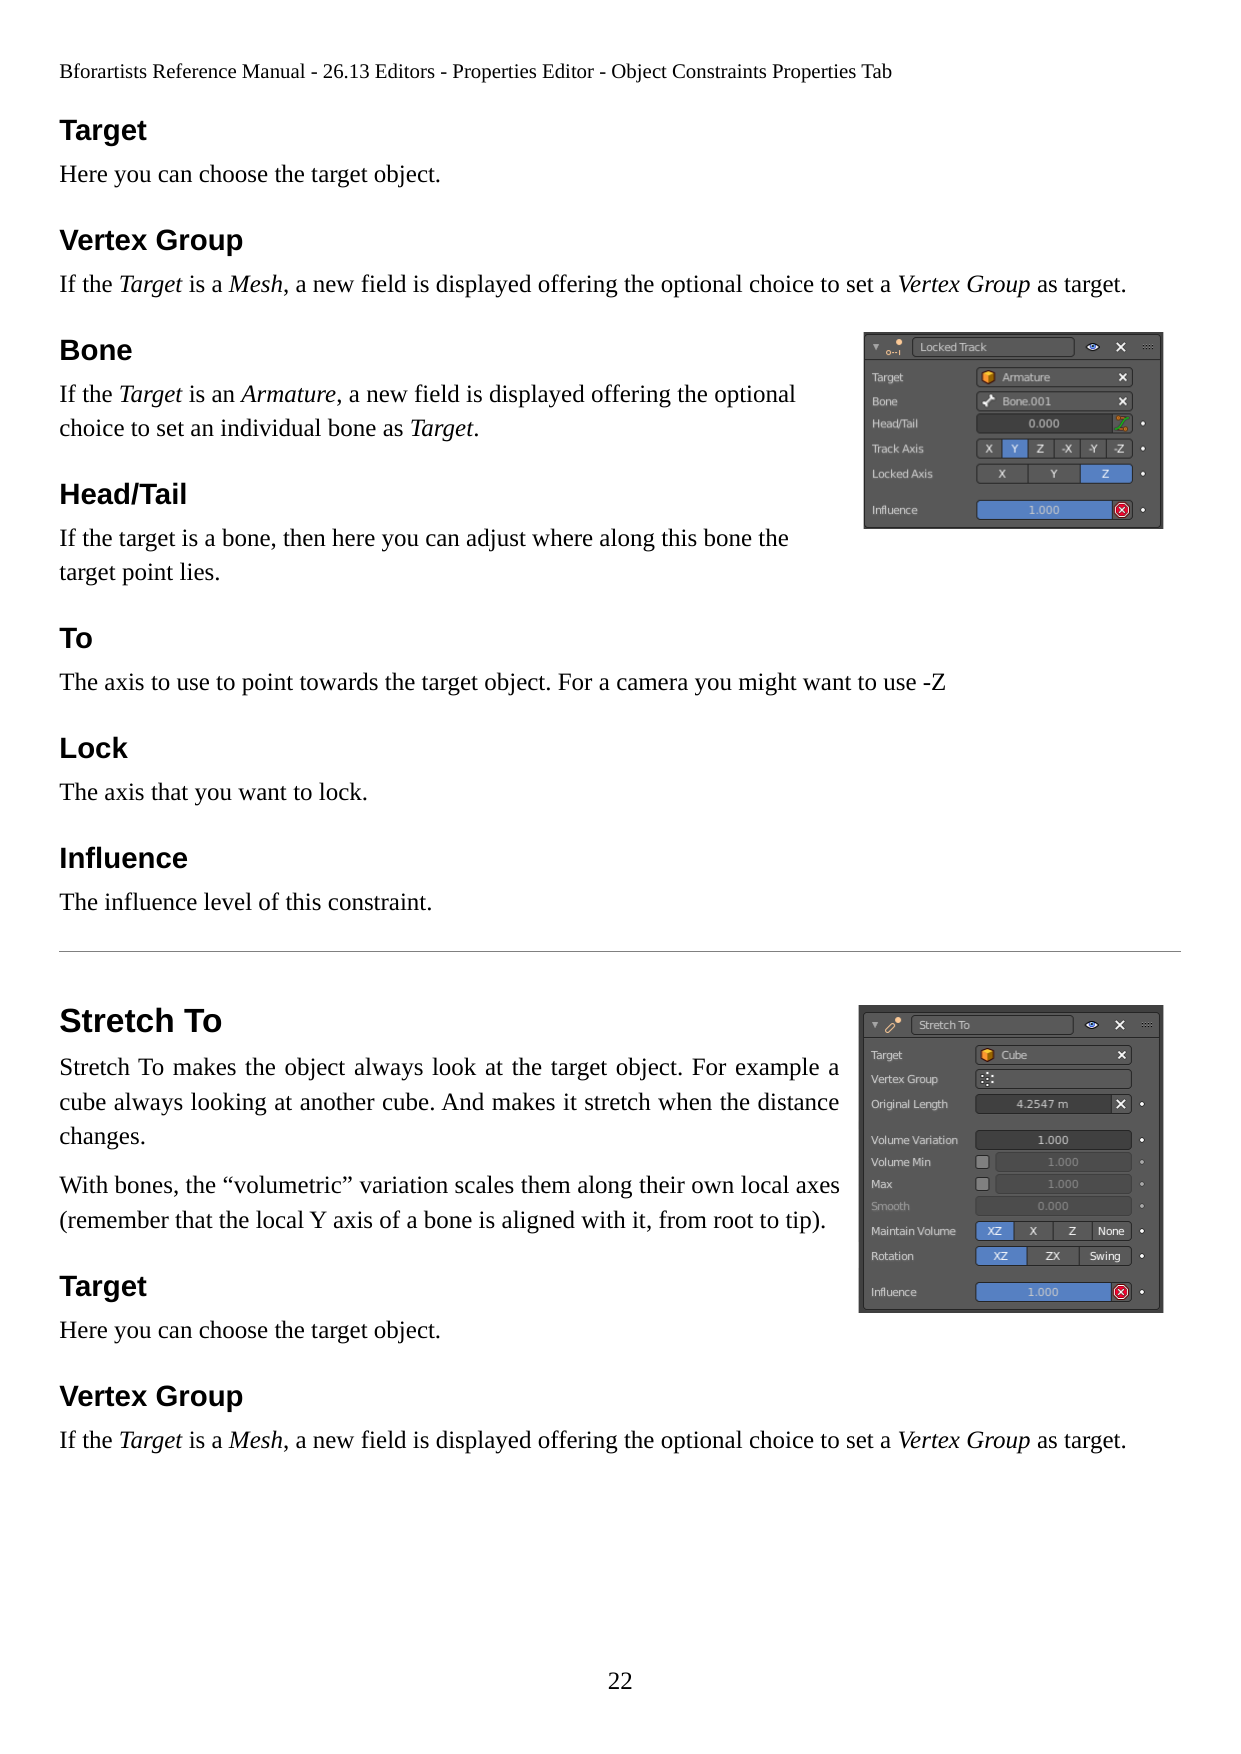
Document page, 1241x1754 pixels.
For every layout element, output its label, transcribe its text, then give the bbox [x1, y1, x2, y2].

text With bones, the “volumetric” variation scales them along their own local axes (remember that the local Y axis of a bone is aligned with it, from root to tip). [59, 1170, 858, 1234]
text Stretch To makes the object always look at the target object. For example a cube always looking at another cube. And makes it stretch when the distance changes. [59, 1052, 858, 1150]
text The influence level of this constraint. [59, 887, 1181, 916]
text Here you can choose the target object. [59, 1315, 1181, 1343]
subtitle Bone [59, 332, 863, 366]
text The axis to use to point towards the target object. For a camera you might want to use -Z [59, 667, 1181, 696]
text The axis that you want to lock. [59, 777, 1181, 806]
subtitle Vertex Group [59, 1378, 1181, 1412]
text If the Target is a Mesh, a new field is displayed offering the optional choice to set a Vertex Group as target. [59, 1425, 1181, 1453]
text If the Target is a Mesh, a new field is displayed offering the optional choice to set a Vertex Group as target. [59, 269, 1181, 297]
subtitle Lock [59, 731, 1181, 765]
text If the Target is an Armature, a new field is displayed offering the optional choice to set an individual bone as Target. [59, 379, 863, 442]
subtitle Target [59, 1268, 858, 1302]
text Here you can choose the target object. [59, 159, 1181, 188]
subtitle [1164, 1268, 1181, 1302]
subtitle To [59, 621, 1181, 655]
picture [863, 332, 1164, 529]
subtitle Stretch To [59, 1001, 1181, 1040]
subtitle Vertex Group [59, 222, 1181, 256]
subtitle [1164, 332, 1181, 366]
text If the target is a bone, then here you can adjust where along this bone the target point lies. [59, 523, 1181, 586]
picture [858, 1005, 1164, 1313]
subtitle [1164, 477, 1181, 511]
subtitle Influence [59, 841, 1181, 875]
subtitle Target [59, 113, 1181, 146]
subtitle Head/Tail [59, 477, 863, 511]
